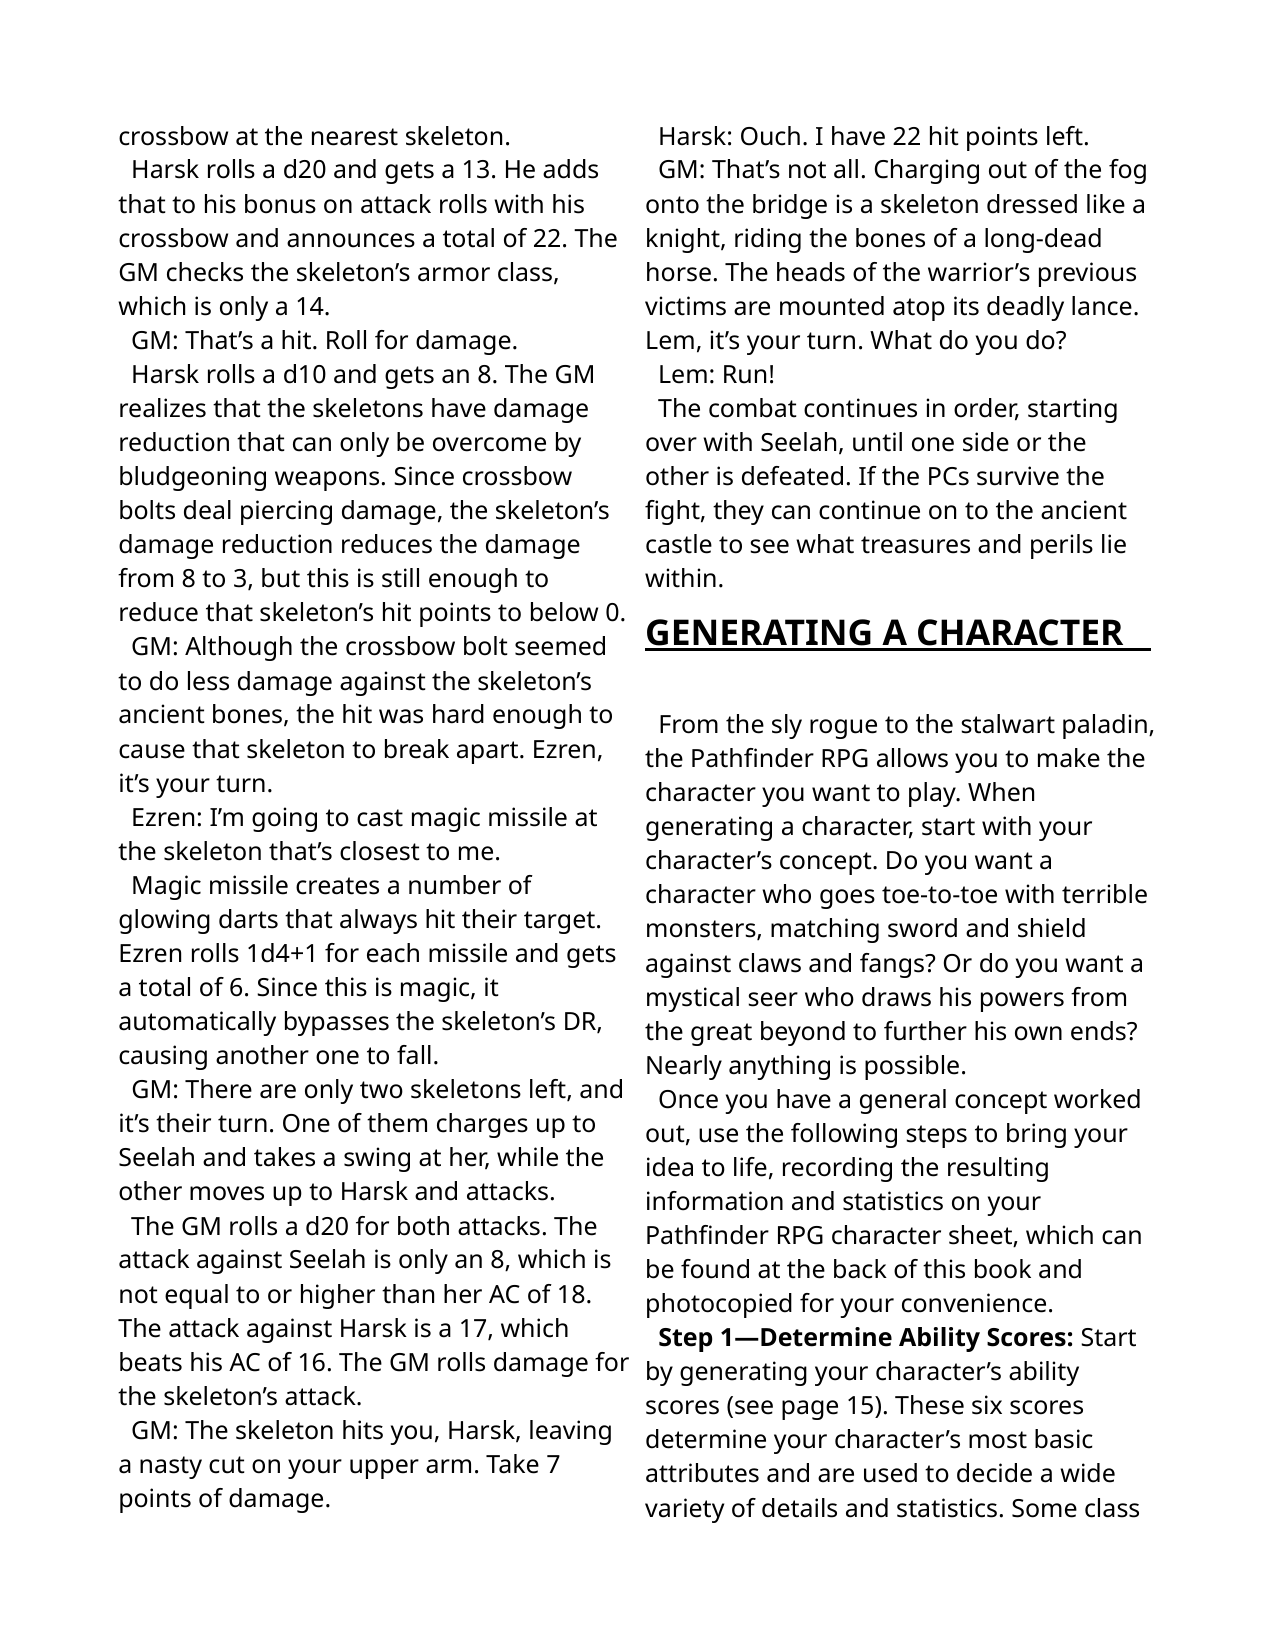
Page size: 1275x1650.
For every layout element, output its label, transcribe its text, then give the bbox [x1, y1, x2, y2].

text Harsk: Ouch. I have 22 hit points left. GM: That’s not all. Charging out of the fog onto the bridge is a skeleton dressed like a knight, riding the bones of a long-dead horse. The heads of the warrior’s previous victims are mounted atop its deadly lance. Lem, it’s your turn. What do you do? Lem: Run! The combat continues in order, starting over with Seelah, until one side or the other is defeated. If the PCs survive the fight, they can continue on to the ancient castle to see what treasures and perils lie within. [645, 118, 1157, 595]
text GENERATING A CHARACTER From the sly rogue to the stalwart paladin, the Pathfinder RPG allows you to make the character you want to play. When generating a character, start with your character’s concept. Do you want a character who goes toe-to-toe with terrible monsters, matching sword and shield against claws and fangs? Or do you want a mystical seer who draws his powers from the great beyond to further his own ends? Nearly anything is possible. Once you have a general concept worked out, use the following steps to bring your idea to life, recording the resulting information and statistics on your Pathfinder RPG character sheet, which can be found at the back of this book and photocopied for your convenience. Step 1—Determine Ability Scores: Start by generating your character’s ability scores (see page 15). These six scores determine your character’s most basic attributes and are used to decide a wide variety of details and statistics. Some class [645, 607, 1157, 1524]
text crossbow at the nearest skeleton. Harsk rolls a d20 and gets a 13. He adds that to his bonus on attack rolls with his crossbow and announces a total of 22. The GM checks the skeleton’s armor class, which is only a 14. GM: That’s a hit. Roll for damage. Harsk rolls a d10 and gets an 8. The GM realizes that the skeletons have damage reduction that can only be overcome by bludgeoning weapons. Since crossbow bolts deal piercing damage, the skeleton’s damage reduction reduces the damage from 8 to 3, but this is still enough to reduce that skeleton’s hit points to below 0. GM: Although the crossbow bolt seemed to do less damage against the skeleton’s ancient bones, the hit was hard enough to cause that skeleton to break apart. Ezren, it’s your turn. Ezren: I’m going to cast magic missile at the skeleton that’s closest to me. Magic missile creates a number of glowing darts that always hit their target. Ezren rolls 1d4+1 for each missile and gets a total of 6. Since this is magic, it automatically bypasses the skeleton’s DR, causing another one to fall. GM: There are only two skeletons left, and it’s their turn. One of them charges up to Seelah and takes a swing at her, while the other moves up to Harsk and attacks. The GM rolls a d20 for both attacks. The attack against Seelah is only an 8, which is not equal to or higher than her AC of 18. The attack against Harsk is a 17, which beats his AC of 16. The GM rolls damage for the skeleton’s attack. GM: The skeleton hits you, Harsk, leaving a nasty cut on your upper arm. Take 7 points of damage. [118, 118, 630, 1515]
